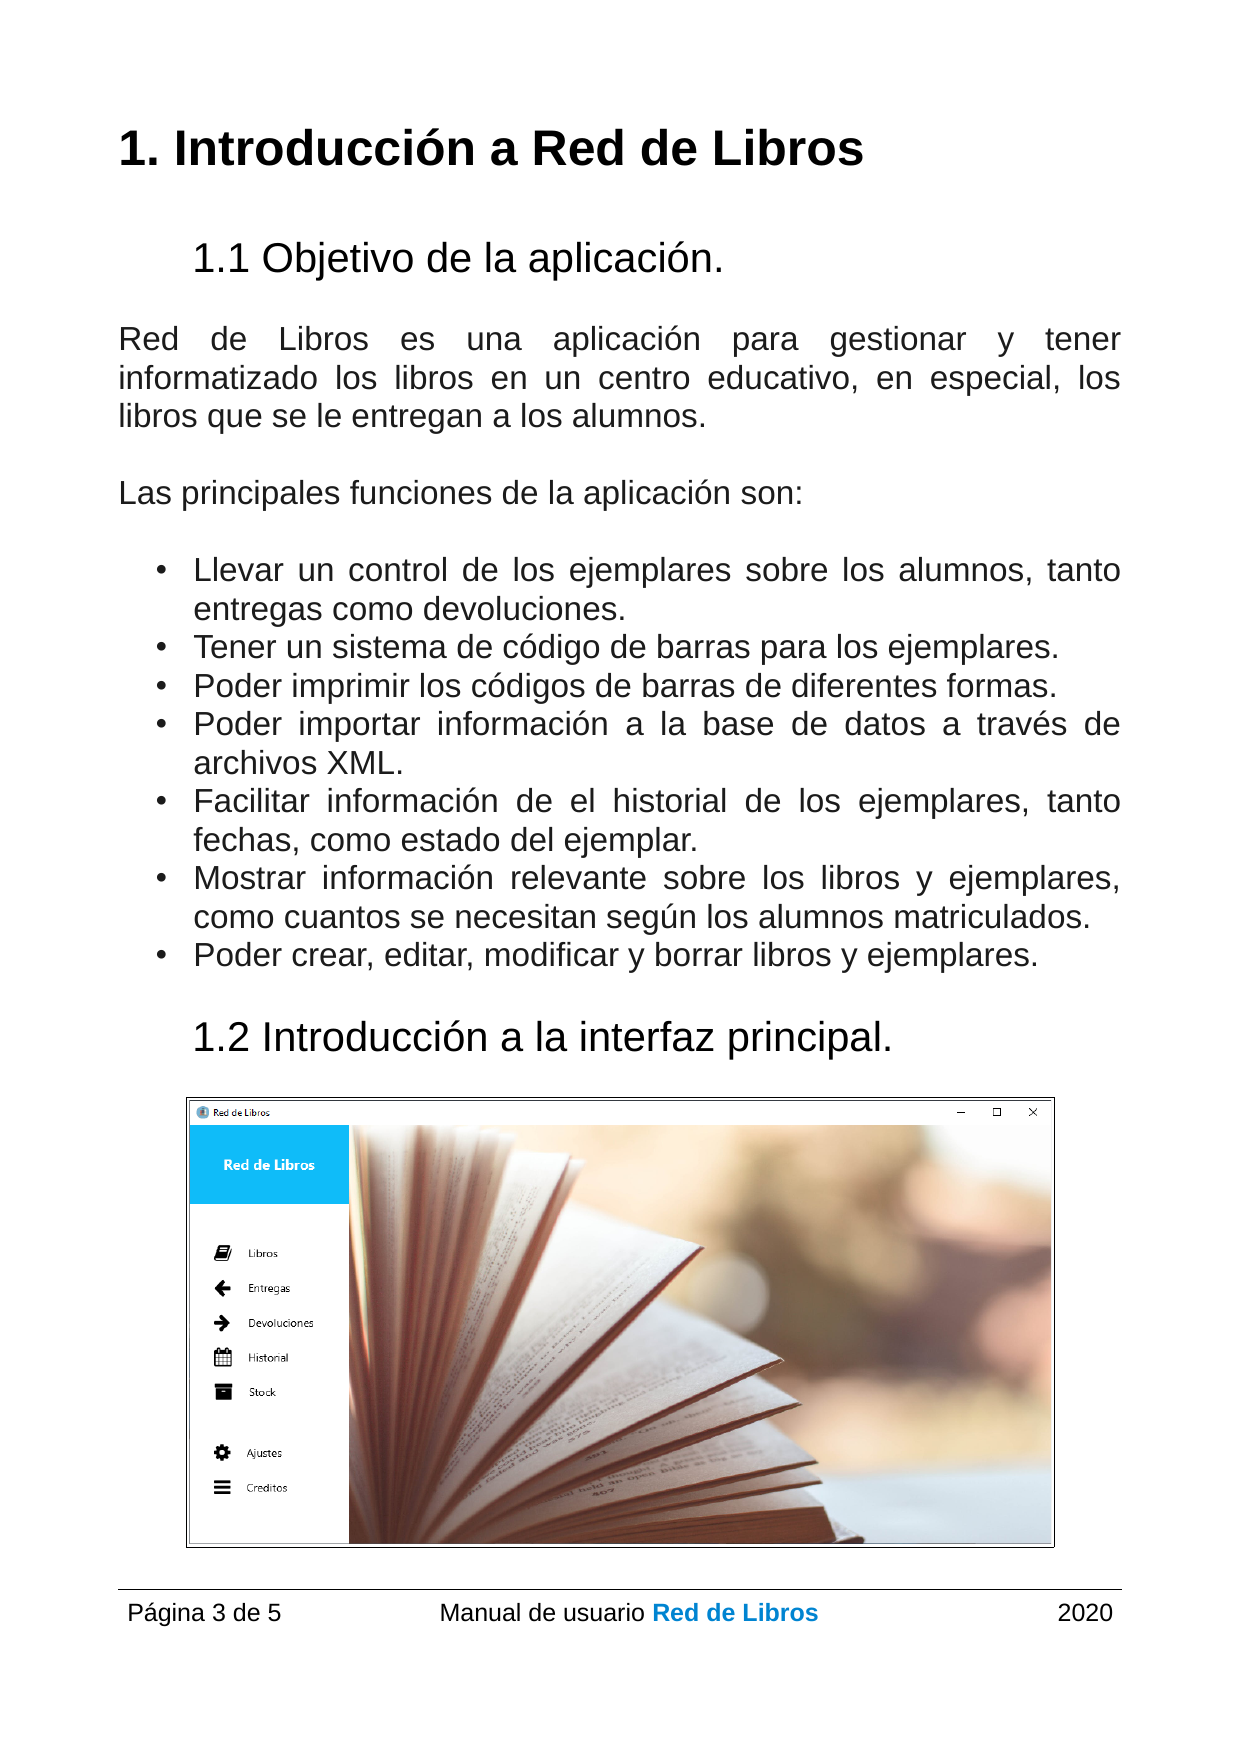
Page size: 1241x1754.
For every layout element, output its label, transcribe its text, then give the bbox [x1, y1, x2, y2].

picture [282, 1160, 297, 1169]
text 1.1 Objetivo de la aplicación. [118, 233, 1122, 281]
picture [259, 1160, 265, 1169]
text 1. Introducción a Red de Libros [118, 118, 1122, 176]
list Mostrar información relevante sobre los libros y ejemplares, como cuantos se necesitan según los alumnos matriculados. [156, 858, 1122, 935]
list Facilitar información de el historial de los ejemplares, tanto fechas, como estado del ejemplar. [156, 781, 1122, 858]
list Llevar un control de los ejemplares sobre los alumnos, tanto entregas como devoluciones. [156, 550, 1122, 627]
text 1.2 Introducción a la interfaz principal. [118, 1012, 1122, 1060]
picture [189, 1100, 1052, 1544]
picture [225, 1160, 231, 1169]
text Las principales funciones de la aplicación son: [118, 473, 1122, 512]
list Poder imprimir los códigos de barras de diferentes formas. [156, 666, 1122, 704]
list Poder crear, editar, modificar y borrar libros y ejemplares. [156, 935, 1122, 974]
list Poder importar información a la base de datos a través de archivos XML. [156, 704, 1122, 781]
list Tener un sistema de código de barras para los ejemplares. [156, 627, 1122, 666]
text Red de Libros es una aplicación para gestionar y tener informatizado los libros en un centro educativo, en especial, los libros que se le entregan a los alumnos. [118, 319, 1122, 435]
